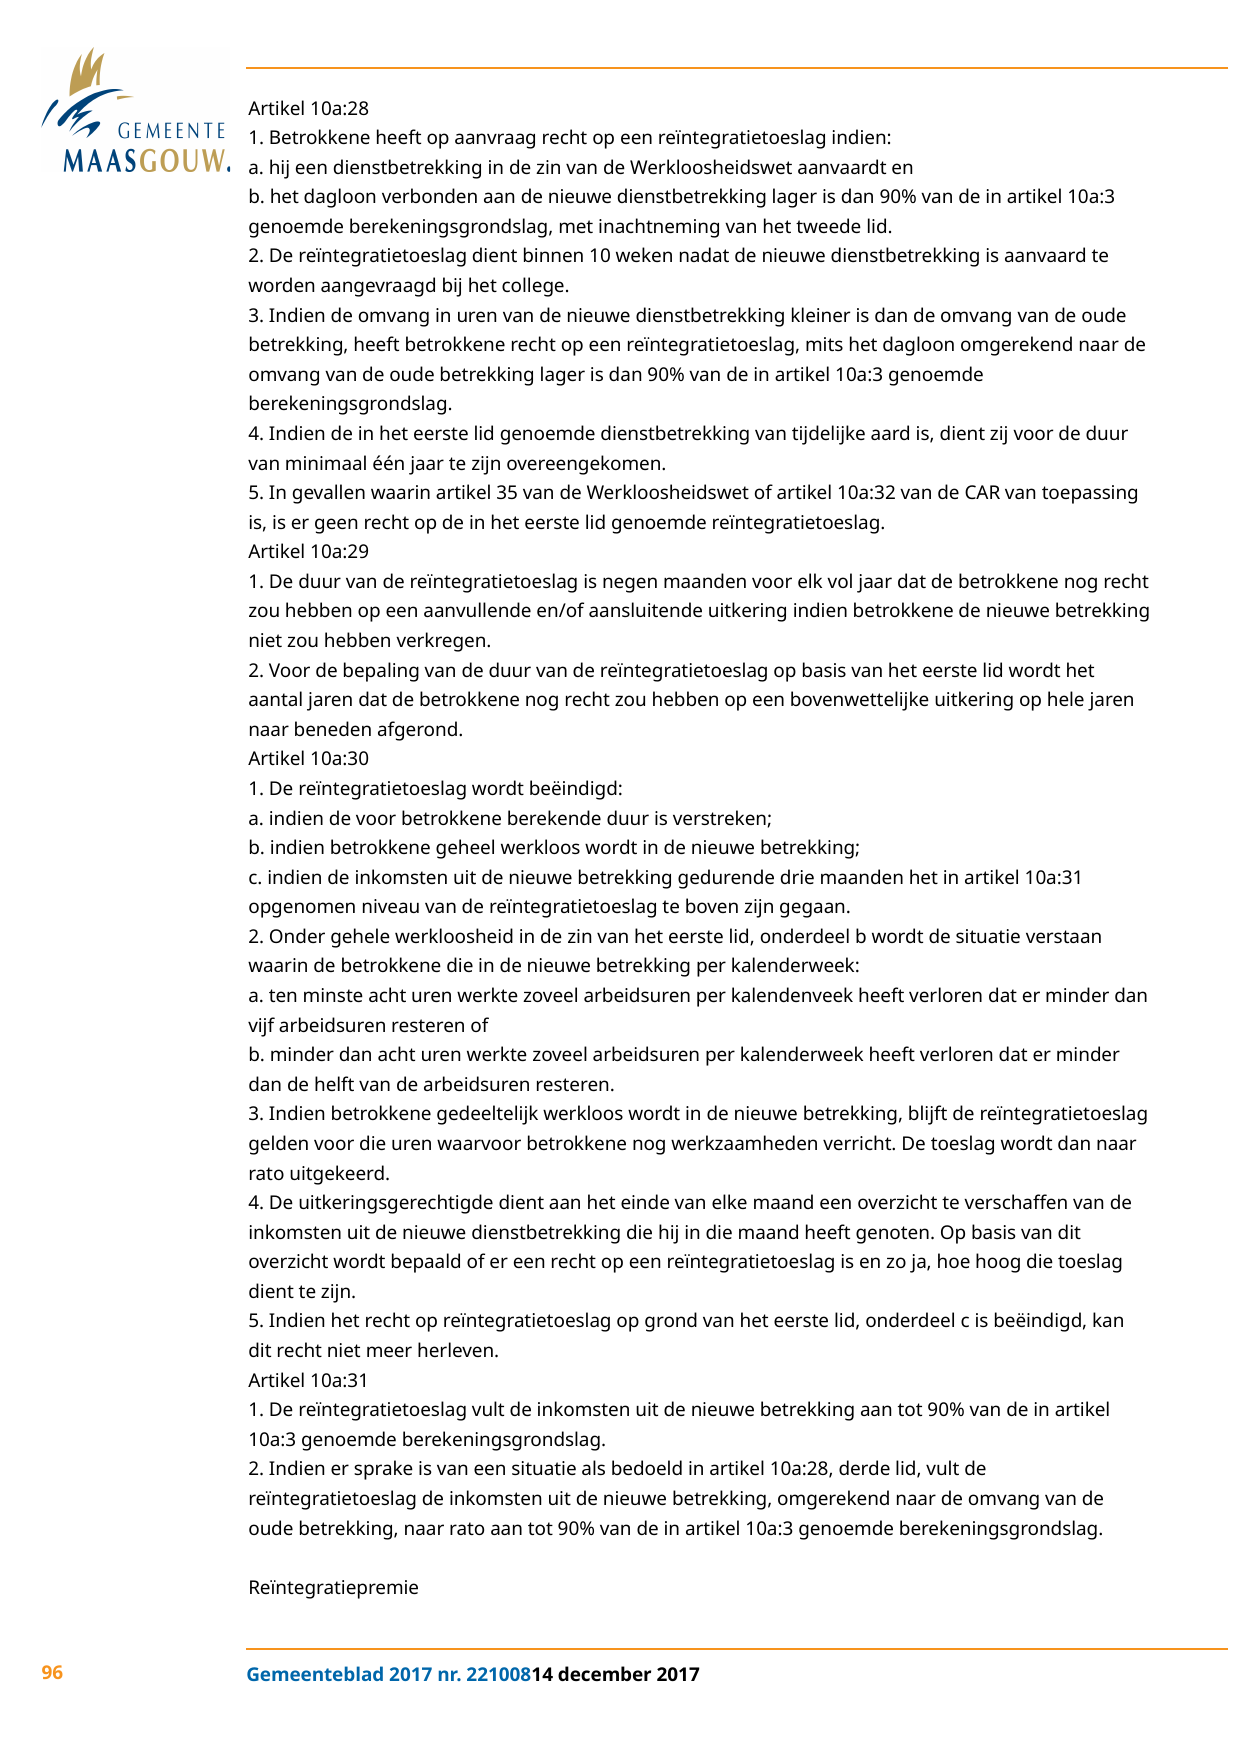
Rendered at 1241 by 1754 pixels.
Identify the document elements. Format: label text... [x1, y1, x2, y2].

text a. indien de voor betrokkene berekende duur is verstreken; [248, 805, 1152, 831]
text a. hij een dienstbetrekking in de zin van de Werkloosheidswet aanvaardt en [248, 154, 1152, 180]
text 2. De reïntegratietoeslag dient binnen 10 weken nadat de nieuwe dienstbetrekking is aanvaard te worden aangevraagd bij het college. [248, 243, 1152, 298]
text 4. De uitkeringsgerechtigde dient aan het einde van elke maand een overzicht te verschaffen van de inkomsten uit de nieuwe dienstbetrekking die hij in die maand heeft genoten. Op basis van dit overzicht wordt bepaald of er een recht op een reïntegratietoeslag is en zo ja, hoe hoog die toeslag dient te zijn. [248, 1189, 1152, 1304]
text 2. Indien er sprake is van een situatie als bedoeld in artikel 10a:28, derde lid, vult de reïntegratietoeslag de inkomsten uit de nieuwe betrekking, omgerekend naar de omvang van de oude betrekking, naar rato aan tot 90% van de in artikel 10a:3 genoemde berekeningsgrondslag. [248, 1456, 1152, 1541]
text 1. Betrokkene heeft op aanvraag recht op een reïntegratietoeslag indien: [248, 124, 1152, 150]
picture [41, 47, 231, 172]
text Artikel 10a:31 [248, 1367, 1152, 1393]
text 1. De duur van de reïntegratietoeslag is negen maanden voor elk vol jaar dat de betrokkene nog recht zou hebben op een aanvullende en/of aansluitende uitkering indien betrokkene de nieuwe betrekking niet zou hebben verkregen. [248, 568, 1152, 653]
text 3. Indien betrokkene gedeeltelijk werkloos wordt in de nieuwe betrekking, blijft de reïntegratietoeslag gelden voor die uren waarvoor betrokkene nog werkzaamheden verricht. De toeslag wordt dan naar rato uitgekeerd. [248, 1101, 1152, 1186]
text 5. Indien het recht op reïntegratietoeslag op grond van het eerste lid, onderdeel c is beëindigd, kan dit recht niet meer herleven. [248, 1308, 1152, 1363]
text b. indien betrokkene geheel werkloos wordt in de nieuwe betrekking; [248, 834, 1152, 860]
text Artikel 10a:29 [248, 538, 1152, 564]
text 3. Indien de omvang in uren van de nieuwe dienstbetrekking kleiner is dan de omvang van de oude betrekking, heeft betrokkene recht op een reïntegratietoeslag, mits het dagloon omgerekend naar de omvang van de oude betrekking lager is dan 90% van de in artikel 10a:3 genoemde berekeningsgrondslag. [248, 302, 1152, 416]
text 1. De reïntegratietoeslag wordt beëindigd: [248, 775, 1152, 801]
text Reïntegratiepremie [248, 1574, 1152, 1600]
text c. indien de inkomsten uit de nieuwe betrekking gedurende drie maanden het in artikel 10a:31 opgenomen niveau van de reïntegratietoeslag te boven zijn gegaan. [248, 864, 1152, 919]
text a. ten minste acht uren werkte zoveel arbeidsuren per kalendenveek heeft verloren dat er minder dan vijf arbeidsuren resteren of [248, 982, 1152, 1038]
text b. het dagloon verbonden aan de nieuwe dienstbetrekking lager is dan 90% van de in artikel 10a:3 genoemde berekeningsgrondslag, met inachtneming van het tweede lid. [248, 183, 1152, 239]
text 4. Indien de in het eerste lid genoemde dienstbetrekking van tijdelijke aard is, dient zij voor de duur van minimaal één jaar te zijn overeengekomen. [248, 420, 1152, 476]
text 5. In gevallen waarin artikel 35 van de Werkloosheidswet of artikel 10a:32 van de CAR van toepassing is, is er geen recht op de in het eerste lid genoemde reïntegratietoeslag. [248, 479, 1152, 535]
text 1. De reïntegratietoeslag vult de inkomsten uit de nieuwe betrekking aan tot 90% van de in artikel 10a:3 genoemde berekeningsgrondslag. [248, 1396, 1152, 1452]
text 2. Voor de bepaling van de duur van de reïntegratietoeslag op basis van het eerste lid wordt het aantal jaren dat de betrokkene nog recht zou hebben op een bovenwettelijke uitkering op hele jaren naar beneden afgerond. [248, 657, 1152, 742]
text Artikel 10a:30 [248, 746, 1152, 771]
text 2. Onder gehele werkloosheid in de zin van het eerste lid, onderdeel b wordt de situatie verstaan waarin de betrokkene die in de nieuwe betrekking per kalenderweek: [248, 923, 1152, 978]
text Artikel 10a:28 [248, 95, 1152, 121]
text b. minder dan acht uren werkte zoveel arbeidsuren per kalenderweek heeft verloren dat er minder dan de helft van de arbeidsuren resteren. [248, 1041, 1152, 1097]
